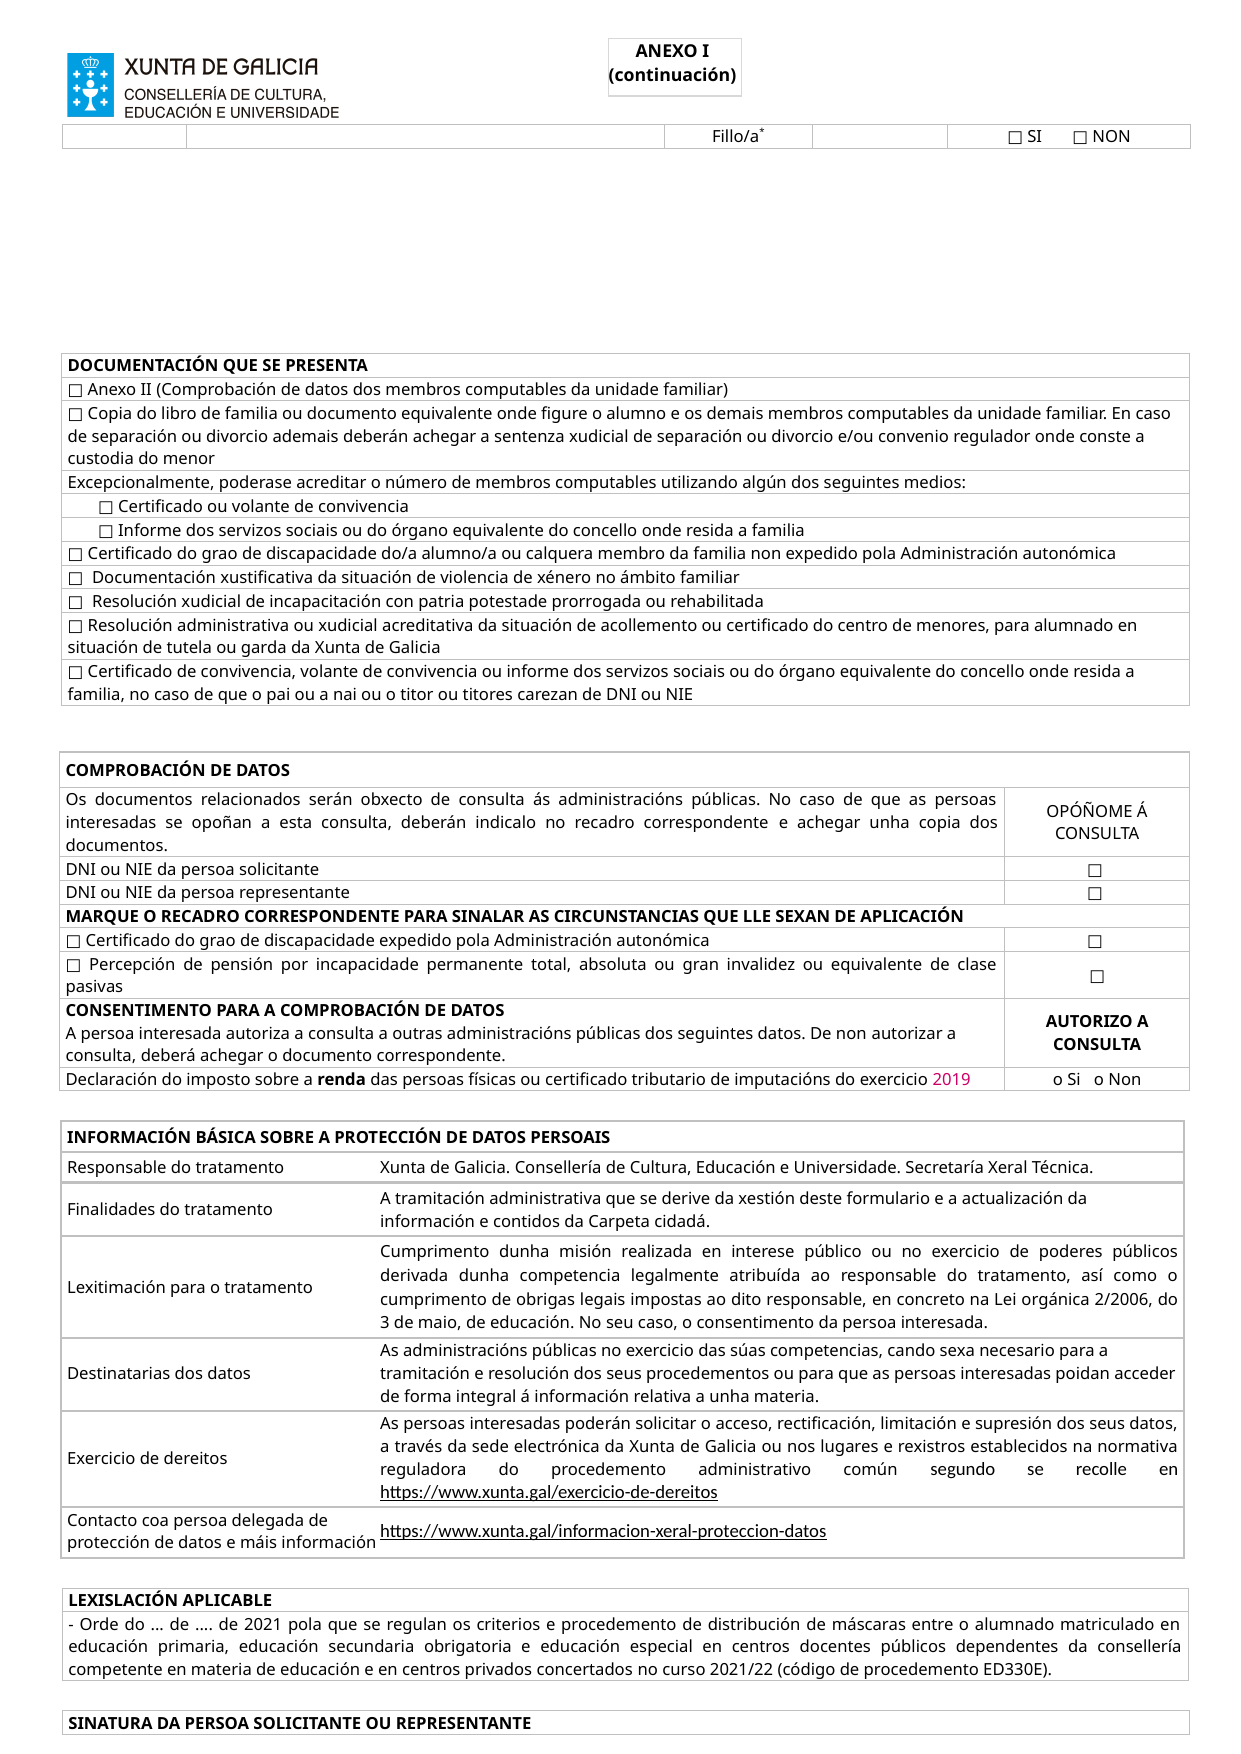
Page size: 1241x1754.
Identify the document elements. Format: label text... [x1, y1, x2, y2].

table_cell □ Resolución xudicial de incapacitación con patria potestade prorrogada ou rehabilitada [62, 589, 1189, 612]
table_cell □ Certificado do grao de discapacidade do/a alumno/a ou calquera membro da familia non expedido pola Administración autonómica [62, 542, 1189, 564]
table_cell A tramitación administrativa que se derive da xestión deste formulario e a actualización da información e contidos da Carpeta cidadá. [380, 1184, 1183, 1235]
table_cell o Si o Non [1005, 1068, 1189, 1090]
table_cell □ Documentación xustificativa da situación de violencia de xénero no ámbito familiar [62, 566, 1189, 588]
table_header DOCUMENTACIÓN QUE SE PRESENTA [62, 354, 1189, 377]
table_cell Lexitimación para o tratamento [62, 1237, 380, 1337]
table_cell AUTORIZO A CONSULTA [1005, 999, 1189, 1067]
table_cell Cumprimento dunha misión realizada en interese público ou no exercicio de poderes públicos derivada dunha competencia legalmente atribuída ao responsable do tratamento, así como o cumprimento de obrigas legais impostas ao dito responsable, en concreto na Lei orgánica 2/2006, do 3 de maio, de educación. No seu caso, o consentimento da persoa interesada. [380, 1237, 1183, 1337]
table_cell Fillo/a* [665, 125, 812, 147]
table_cell □ Certificado do grao de discapacidade expedido pola Administración autonómica [60, 928, 1004, 951]
table_cell Finalidades do tratamento [62, 1184, 380, 1235]
table_cell [813, 125, 947, 147]
table_cell Declaración do imposto sobre a renda das persoas físicas ou certificado tributario de imputacións do exercicio 2019 [60, 1068, 1004, 1090]
table_cell Contacto coa persoa delegada de protección de datos e máis información [62, 1508, 380, 1557]
table_cell DNI ou NIE da persoa solicitante [60, 857, 1004, 880]
table_cell Destinatarias dos datos [62, 1339, 380, 1410]
table_cell Responsable do tratamento [62, 1153, 380, 1181]
table_cell As administracións públicas no exercicio das súas competencias, cando sexa necesario para a tramitación e resolución dos seus procedementos ou para que as persoas interesadas poidan acceder de forma integral á información relativa a unha materia. [380, 1339, 1183, 1410]
table_cell □ Certificado ou volante de convivencia [62, 494, 1189, 517]
table_cell Xunta de Galicia. Consellería de Cultura, Educación e Universidade. Secretaría Xeral Técnica. [380, 1153, 1183, 1181]
table_cell □ [1005, 857, 1189, 880]
table_cell □ Anexo II (Comprobación de datos dos membros computables da unidade familiar) [62, 378, 1189, 400]
table_cell [187, 125, 664, 147]
table_cell □ Resolución administrativa ou xudicial acreditativa da situación de acollemento ou certificado do centro de menores, para alumnado en situación de tutela ou garda da Xunta de Galicia [62, 613, 1189, 658]
table_cell □ Percepción de pensión por incapacidade permanente total, absoluta ou gran invalidez ou equivalente de clase pasivas [60, 952, 1004, 997]
table_cell OPÓÑOME Á CONSULTA [1005, 788, 1189, 856]
table_cell □ Informe dos servizos sociais ou do órgano equivalente do concello onde resida a familia [62, 518, 1189, 541]
table_cell Excepcionalmente, poderase acreditar o número de membros computables utilizando algún dos seguintes medios: [62, 471, 1189, 493]
table_cell https://www.xunta.gal/informacion-xeral-proteccion-datos [380, 1508, 1183, 1557]
table_cell As persoas interesadas poderán solicitar o acceso, rectificación, limitación e supresión dos seus datos, a través da sede electrónica da Xunta de Galicia ou nos lugares e rexistros establecidos na normativa reguladora do procedemento administrativo común segundo se recolle en https://www.xunta.gal/exercicio-de-dereitos [380, 1412, 1183, 1506]
table_cell [63, 125, 186, 147]
table_cell □ [1005, 928, 1189, 951]
table_cell CONSENTIMENTO PARA A COMPROBACIÓN DE DATOS A persoa interesada autoriza a consulta a outras administracións públicas dos seguintes datos. De non autorizar a consulta, deberá achegar o documento correspondente. [60, 999, 1004, 1067]
picture [67, 53, 339, 118]
table_header INFORMACIÓN BÁSICA SOBRE A PROTECCIÓN DE DATOS PERSOAIS [62, 1122, 1183, 1151]
table_cell - Orde do ... de .... de 2021 pola que se regulan os criterios e procedemento de distribución de máscaras entre o alumnado matriculado en educación primaria, educación secundaria obrigatoria e educación especial en centros docentes públicos dependentes da consellería competente en materia de educación e en centros privados concertados no curso 2021/22 (código de procedemento ED330E). [63, 1612, 1188, 1680]
picture [83, 81, 97, 110]
table_header LEXISLACIÓN APLICABLE [63, 1589, 1188, 1611]
table_header COMPROBACIÓN DE DATOS [60, 753, 1189, 787]
table_cell □ [1005, 952, 1189, 997]
table_header SINATURA DA PERSOA SOLICITANTE OU REPRESENTANTE [63, 1711, 1189, 1734]
table_cell □ Certificado de convivencia, volante de convivencia ou informe dos servizos sociais ou do órgano equivalente do concello onde resida a familia, no caso de que o pai ou a nai ou o titor ou titores carezan de DNI ou NIE [62, 660, 1189, 705]
table_cell □ SI □ NON [948, 125, 1190, 147]
table_cell □ Copia do libro de familia ou documento equivalente onde figure o alumno e os demais membros computables da unidade familiar. En caso de separación ou divorcio ademais deberán achegar a sentenza xudicial de separación ou divorcio e/ou convenio regulador onde conste a custodia do menor [62, 401, 1189, 469]
table_cell Exercicio de dereitos [62, 1412, 380, 1506]
table_cell Os documentos relacionados serán obxecto de consulta ás administracións públicas. No caso de que as persoas interesadas se opoñan a esta consulta, deberán indicalo no recadro correspondente e achegar unha copia dos documentos. [60, 788, 1004, 856]
table_cell MARQUE O RECADRO CORRESPONDENTE PARA SINALAR AS CIRCUNSTANCIAS QUE LLE SEXAN DE APLICACIÓN [60, 905, 1189, 927]
table_cell DNI ou NIE da persoa representante [60, 881, 1004, 903]
table_cell □ [1005, 881, 1189, 903]
